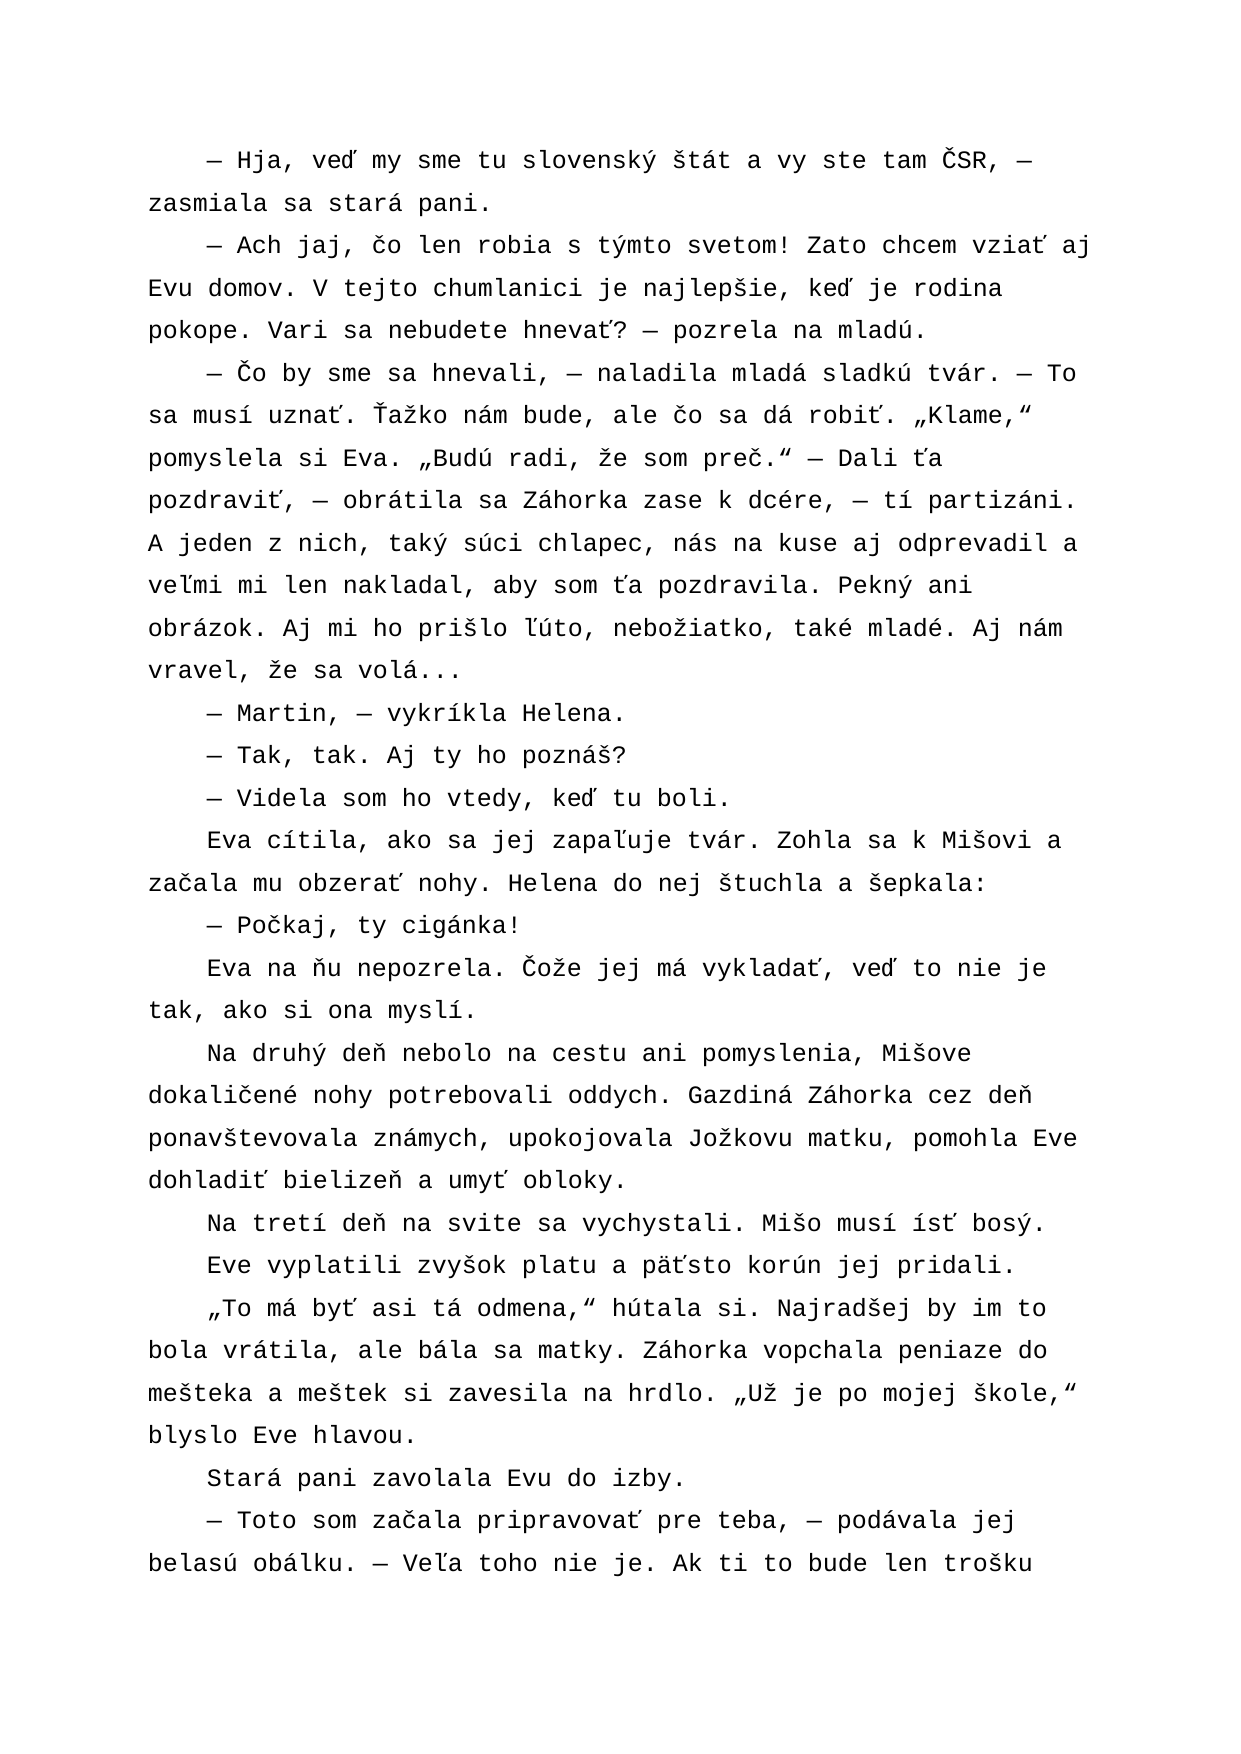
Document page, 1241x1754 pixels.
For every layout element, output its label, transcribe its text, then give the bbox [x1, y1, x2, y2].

text — Tak, tak. Aj ty ho poznáš? [148, 743, 1093, 771]
text — Ach jaj, čo len robia s týmto svetom! Zato chcem vziať aj Evu domov. V tejto chumlanici je najlepšie, keď je rodina pokope. Vari sa nebudete hnevať? — pozrela na mladú. [148, 233, 1093, 346]
text — Martin, — vykríkla Helena. [148, 700, 1093, 728]
text Stará pani zavolala Evu do izby. [148, 1465, 1093, 1493]
text — Videla som ho vtedy, keď tu boli. [148, 785, 1093, 813]
text — Čo by sme sa hnevali, — naladila mladá sladkú tvár. — To sa musí uznať. Ťažko nám bude, ale čo sa dá robiť. „Klame,“ pomyslela si Eva. „Budú radi, že som preč.“ — Dali ťa pozdraviť, — obrátila sa Záhorka zase k dcére, — tí partizáni. A jeden z nich, taký súci chlapec, nás na kuse aj odprevadil a veľmi mi len nakladal, aby som ťa pozdravila. Pekný ani obrázok. Aj mi ho prišlo ľúto, nebožiatko, také mladé. Aj nám vravel, že sa volá... [148, 360, 1093, 686]
text „To má byť asi tá odmena,“ hútala si. Najradšej by im to bola vrátila, ale bála sa matky. Záhorka vopchala peniaze do mešteka a meštek si zavesila na hrdlo. „Už je po mojej škole,“ blyslo Eve hlavou. [148, 1295, 1093, 1451]
text — Počkaj, ty cigánka! [148, 913, 1093, 941]
text Eva cítila, ako sa jej zapaľuje tvár. Zohla sa k Mišovi a začala mu obzerať nohy. Helena do nej štuchla a šepkala: [148, 828, 1093, 898]
text Na tretí deň na svite sa vychystali. Mišo musí ísť bosý. [148, 1210, 1093, 1238]
text Eve vyplatili zvyšok platu a päťsto korún jej pridali. [148, 1253, 1093, 1281]
text — Toto som začala pripravovať pre teba, — podávala jej belasú obálku. — Veľa toho nie je. Ak ti to bude len trošku [148, 1508, 1093, 1578]
text — Hja, veď my sme tu slovenský štát a vy ste tam ČSR, — zasmiala sa stará pani. [148, 148, 1093, 218]
text Eva na ňu nepozrela. Čože jej má vykladať, veď to nie je tak, ako si ona myslí. [148, 955, 1093, 1026]
text Na druhý deň nebolo na cestu ani pomyslenia, Mišove dokaličené nohy potrebovali oddych. Gazdiná Záhorka cez deň ponavštevovala známych, upokojovala Jožkovu matku, pomohla Eve dohladiť bielizeň a umyť obloky. [148, 1040, 1093, 1196]
